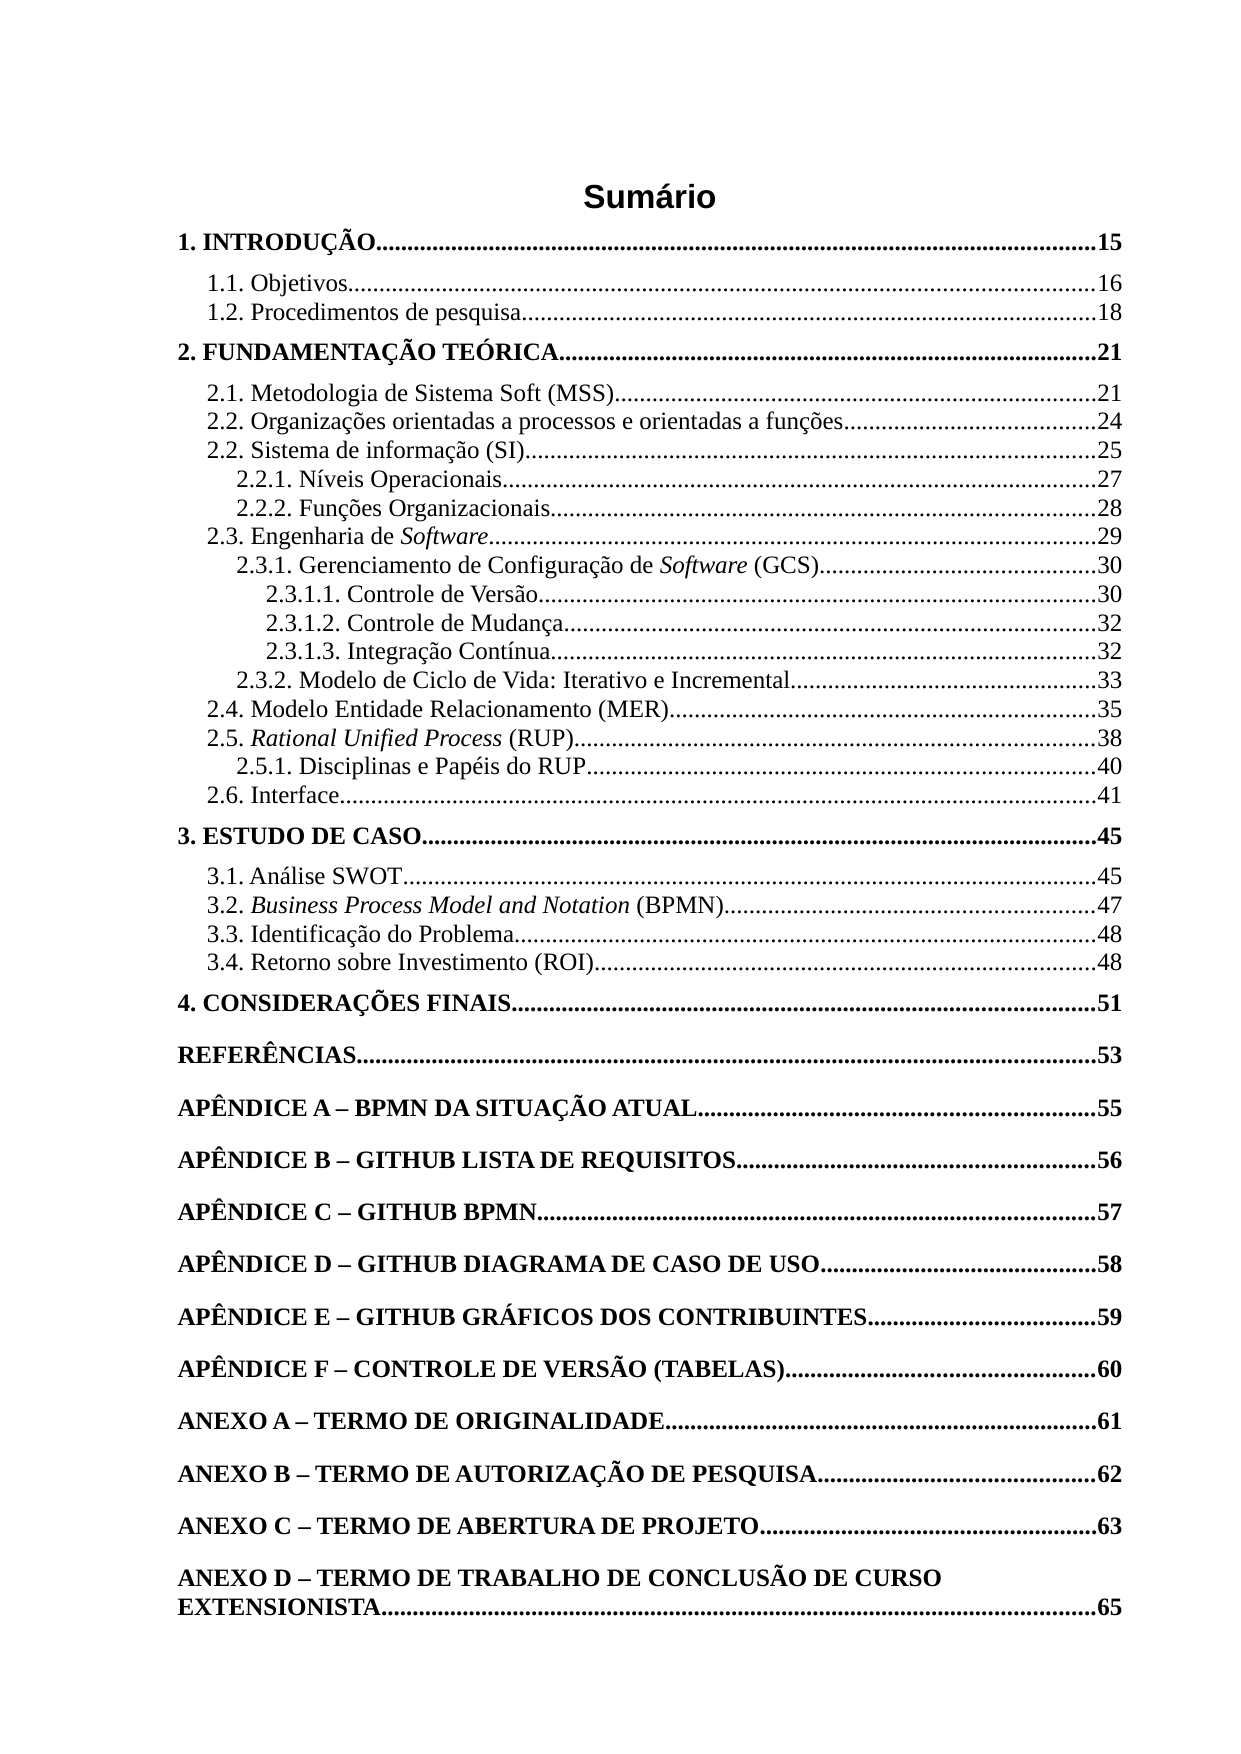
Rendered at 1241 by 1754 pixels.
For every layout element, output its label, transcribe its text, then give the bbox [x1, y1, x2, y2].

text 1.2. Procedimentos de pesquisa 18 [207, 297, 1122, 325]
text 2.6. Interface 41 [207, 780, 1122, 809]
text 2.3.1. Gerenciamento de Configuração de Software (GCS) 30 [236, 550, 1122, 579]
text Referências 53 [177, 1040, 1122, 1069]
subtitle Sumário [177, 177, 1122, 216]
text apêndice F – controle de versão (tabelas) 60 [177, 1354, 1122, 1383]
text 2.4. Modelo Entidade Relacionamento (MER) 35 [207, 694, 1122, 723]
text 2.1. Metodologia de Sistema Soft (MSS) 21 [207, 378, 1122, 406]
text 1.1. Objetivos 16 [207, 268, 1122, 297]
text 2.3. Engenharia de Software 29 [207, 521, 1122, 550]
text 2. Fundamentação Teórica 21 [177, 337, 1122, 366]
text 2.2. Sistema de informação (SI) 25 [207, 435, 1122, 464]
text apêndice c – github bpmn 57 [177, 1197, 1122, 1226]
text ANEXO B – TERMO DE AUTORIZAÇÃO DE PESQUISA 62 [177, 1459, 1122, 1487]
text 2.5. Rational Unified Process (RUP) 38 [207, 723, 1122, 751]
text 3.2. Business Process Model and Notation (BPMN) 47 [207, 890, 1122, 919]
text apêndice e – github gráficos dos contribuintes 59 [177, 1302, 1122, 1331]
text 3.3. Identificação do Problema 48 [207, 919, 1122, 947]
text apêndice b – github lista de requisitos 56 [177, 1145, 1122, 1174]
text 2.2. Organizações orientadas a processos e orientadas a funções 24 [207, 406, 1122, 435]
text 2.5.1. Disciplinas e Papéis do RUP 40 [236, 751, 1122, 780]
text 3. Estudo de Caso 45 [177, 821, 1122, 849]
text ANEXO A – TERMO DE ORIGINALIDADE 61 [177, 1406, 1122, 1435]
text 4. Considerações finais 51 [177, 988, 1122, 1017]
text ANEXO C – TERMO DE Abertura de projeto 63 [177, 1511, 1122, 1540]
text apêndice A – bpmn da situação atual 55 [177, 1093, 1122, 1121]
text 2.2.2. Funções Organizacionais 28 [236, 493, 1122, 521]
text ANEXO d – TERMO DE trabalho de conclusão de curso extensionista 65 [177, 1563, 1122, 1621]
text apêndice d – github diagrama de caso de uso 58 [177, 1249, 1122, 1278]
text 2.3.1.2. Controle de Mudança 32 [266, 608, 1122, 636]
text 2.2.1. Níveis Operacionais 27 [236, 464, 1122, 493]
text 2.3.1.1. Controle de Versão 30 [266, 579, 1122, 608]
text 2.3.1.3. Integração Contínua 32 [266, 636, 1122, 665]
text 1. Introdução 15 [177, 227, 1122, 256]
text 3.1. Análise SWOT 45 [207, 861, 1122, 890]
text 2.3.2. Modelo de Ciclo de Vida: Iterativo e Incremental 33 [236, 665, 1122, 694]
text 3.4. Retorno sobre Investimento (ROI) 48 [207, 947, 1122, 976]
